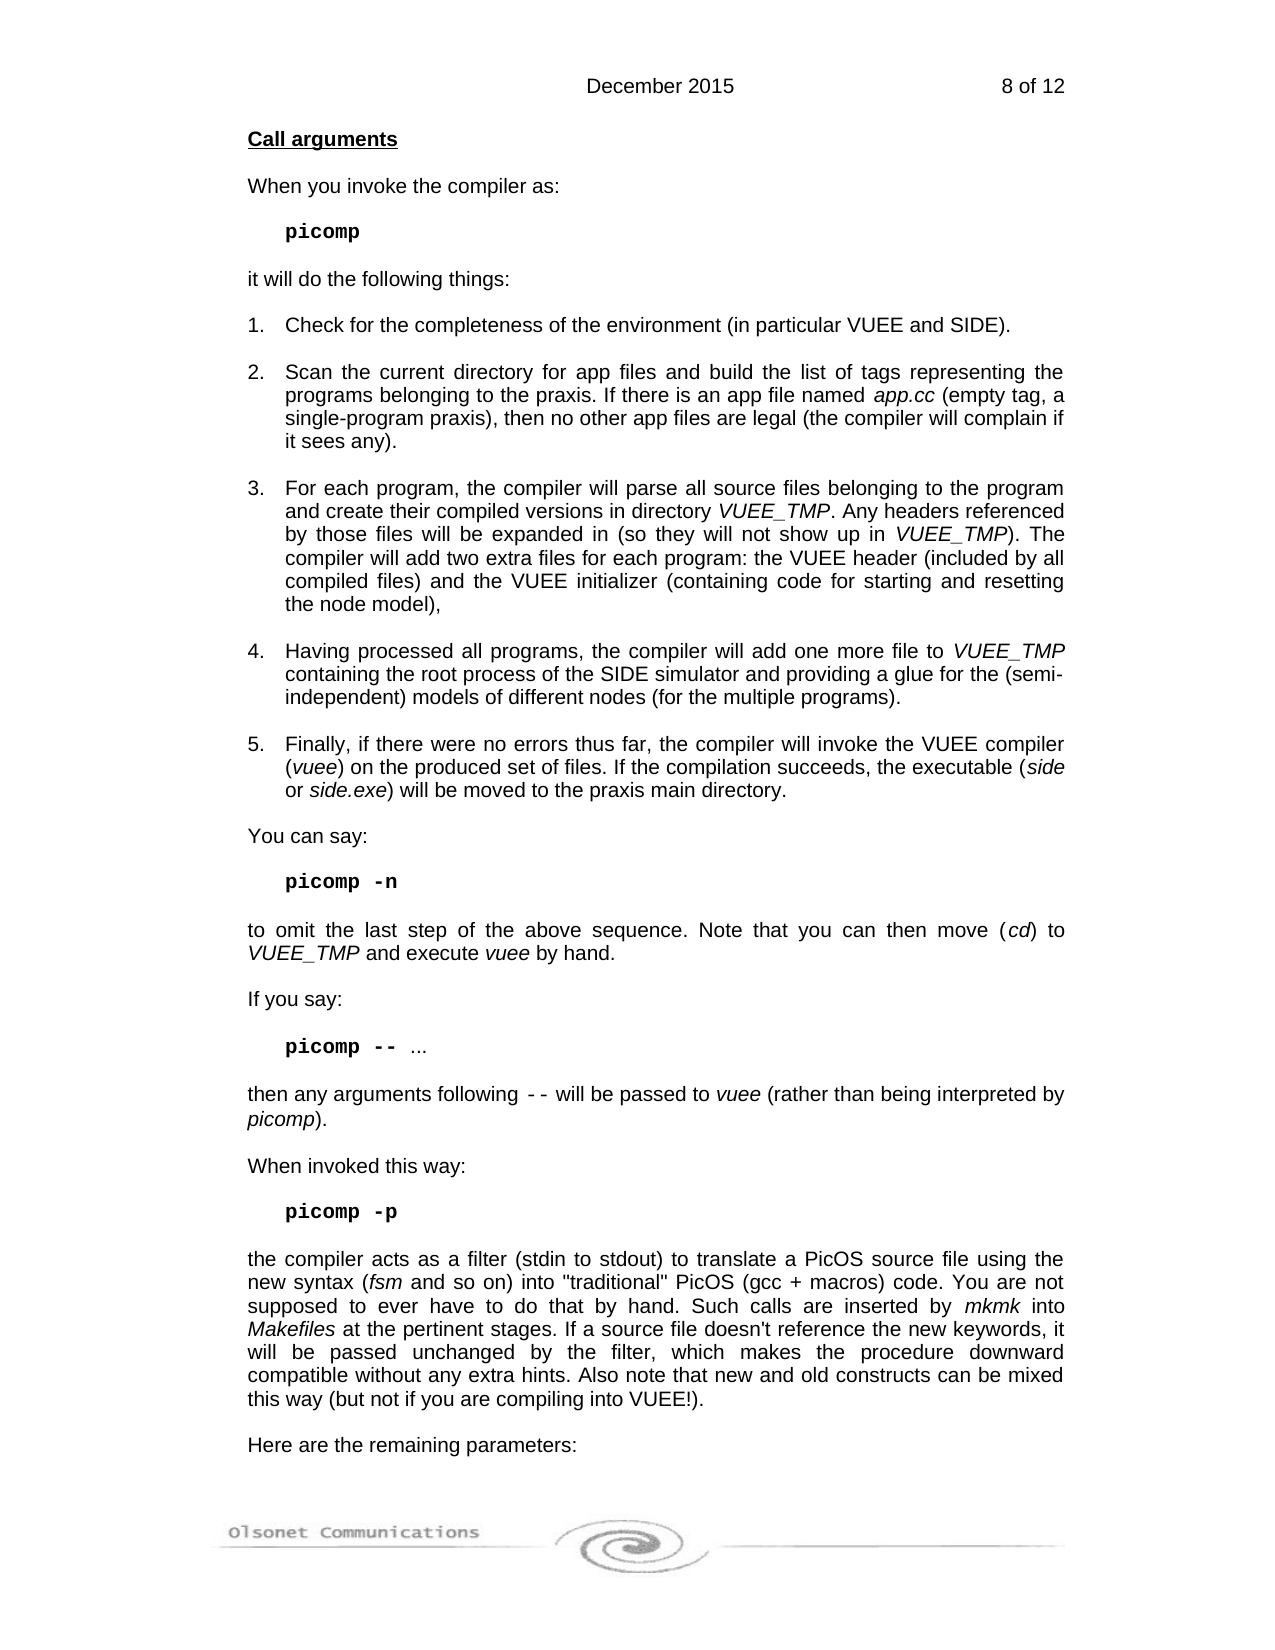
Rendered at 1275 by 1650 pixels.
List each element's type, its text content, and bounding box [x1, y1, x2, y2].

list Check for the completeness of the environment (in particular VUEE and SIDE). [247, 314, 1065, 337]
text If you say: [247, 988, 1065, 1011]
picture [210, 1504, 1065, 1596]
text Here are the remaining parameters: [247, 1433, 1065, 1457]
list Scan the current directory for app files and build the list of tags representing the programs belonging to the praxis. If there is an app file named app.cc (empty tag, a single-program praxis), then no other app files are legal (the compiler will complain if it sees any). [247, 360, 1065, 453]
text then any arguments following -- will be passed to vuee (rather than being interpreted by picomp). [247, 1083, 1065, 1131]
text When invoked this way: [247, 1154, 1065, 1178]
text You can say: [247, 825, 1065, 848]
subtitle Call arguments [247, 128, 1065, 151]
text picomp [285, 221, 1065, 244]
text the compiler acts as a filter (stdin to stdout) to translate a PicOS source file using the new syntax (fsm and so on) into "traditional" PicOS (gcc + macros) code. You are not supposed to ever have to do that by hand. Such calls are inserted by mkmk into Makefiles at the pertinent stages. If a source file doesn't reference the new keywords, it will be passed unchanged by the filter, which makes the procedure downward compatible without any extra hints. Also note that new and old constructs can be mixed this way (but not if you are compiling into VUEE!). [247, 1248, 1065, 1410]
list Finally, if there were no errors thus far, the compiler will invoke the VUEE compiler (vuee) on the produced set of files. If the compilation succeeds, the executable (side or side.exe) will be moved to the praxis main directory. [247, 732, 1065, 802]
text picomp -- ... [285, 1034, 1065, 1059]
text to omit the last step of the above sequence. Note that you can then move (cd) to VUEE_TMP and execute vuee by hand. [247, 918, 1065, 965]
list Having processed all programs, the compiler will add one more file to VUEE_TMP containing the root process of the SIDE simulator and providing a glue for the (semi-independent) models of different nodes (for the multiple programs). [247, 639, 1065, 709]
list For each program, the compiler will parse all source files belonging to the program and create their compiled versions in directory VUEE_TMP. Any headers referenced by those files will be expanded in (so they will not show up in VUEE_TMP). The compiler will add two extra files for each program: the VUEE header (included by all compiled files) and the VUEE initializer (containing code for starting and resetting the node model), [247, 477, 1065, 616]
text picomp -n [285, 871, 1065, 895]
text it will do the following things: [247, 267, 1065, 291]
text picomp -p [210, 1201, 1065, 1224]
text When you invoke the compiler as: [247, 174, 1065, 197]
